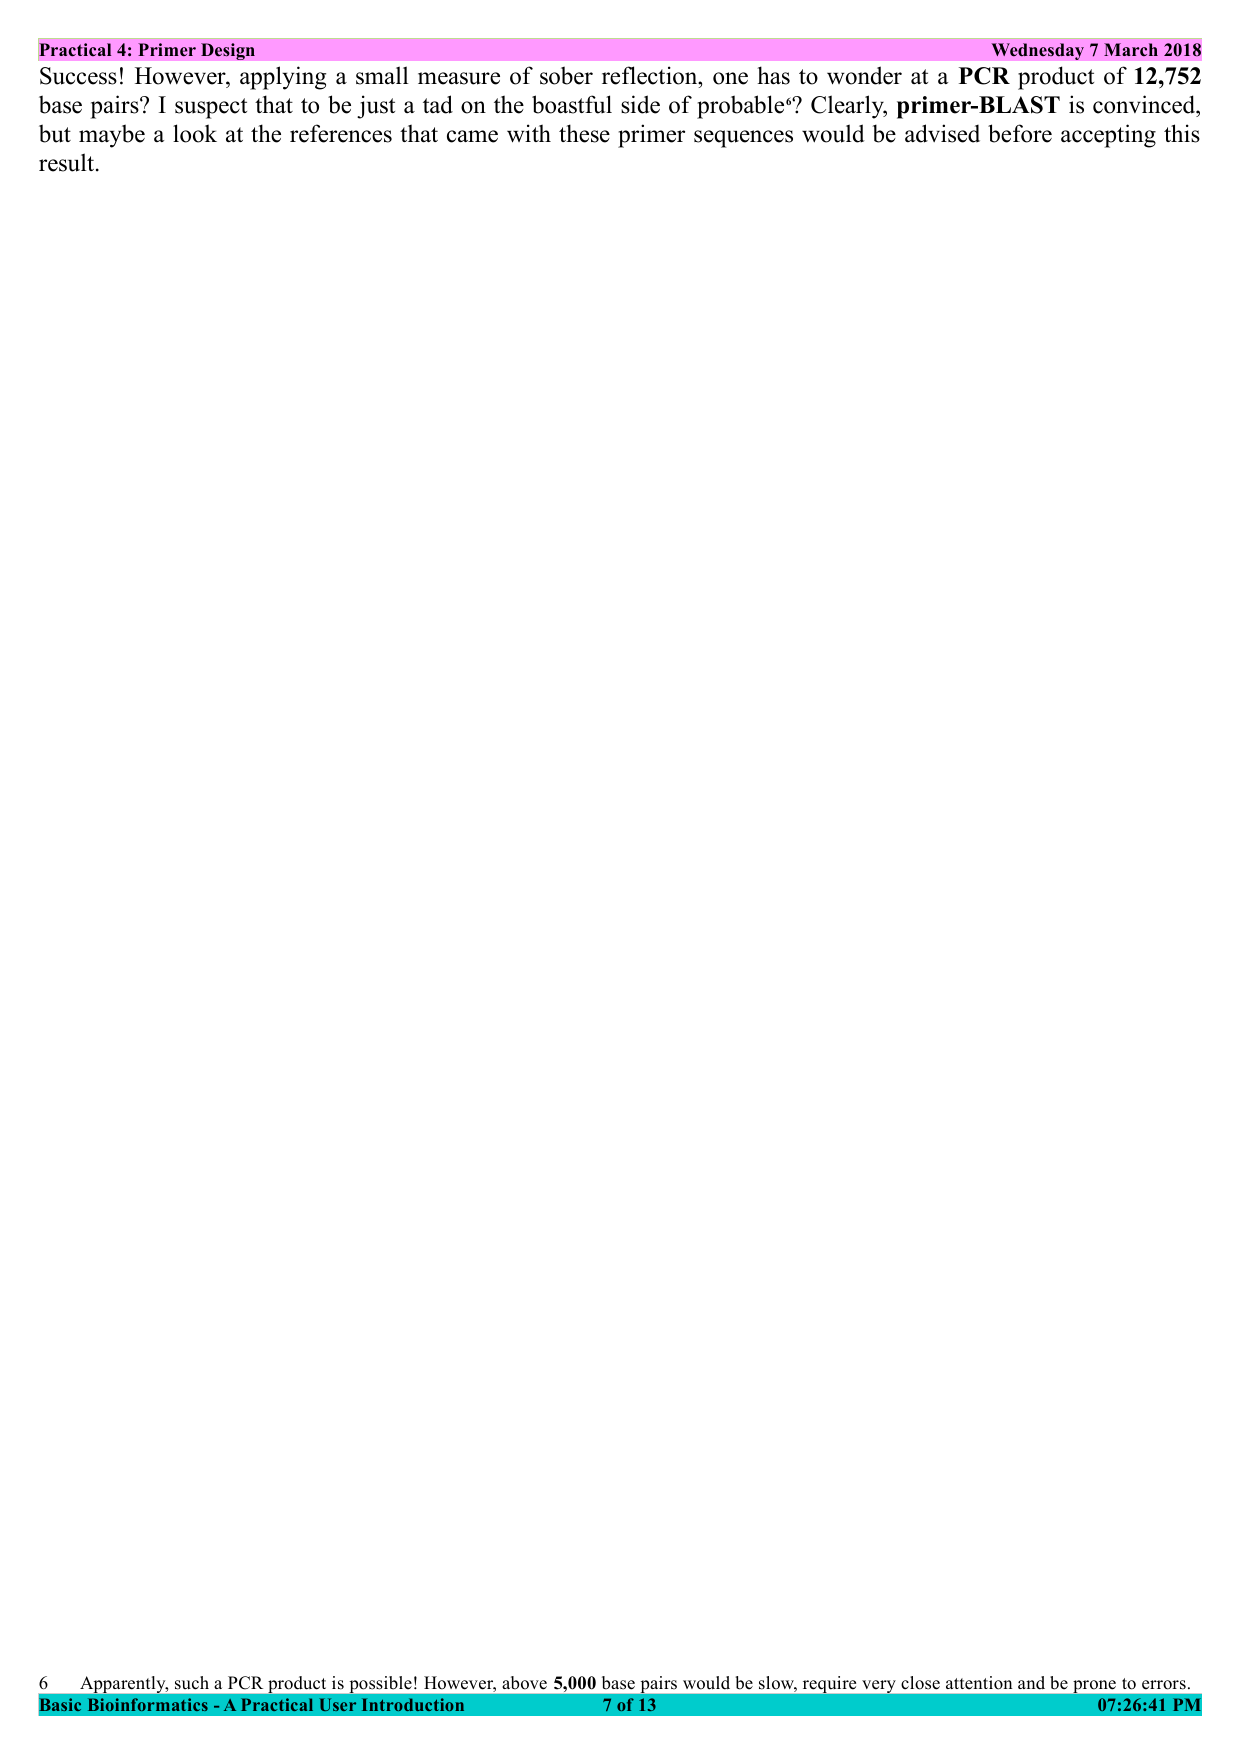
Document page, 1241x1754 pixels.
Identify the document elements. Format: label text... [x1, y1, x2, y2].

text Success! However, applying a small measure of sober reflection, one has to wonder at a PCR product of 12,752 base pairs? I suspect that to be just a tad on the boastful side of probable? Clearly, primer-BLAST is convinced, but maybe a look at the references that came with these primer sequences would be advised before accepting this result. [38, 61, 1202, 177]
text Apparently, such a PCR product is possible! However, above 5,000 base pairs would be slow, require very close attention and be prone to errors. [38, 1671, 1202, 1693]
